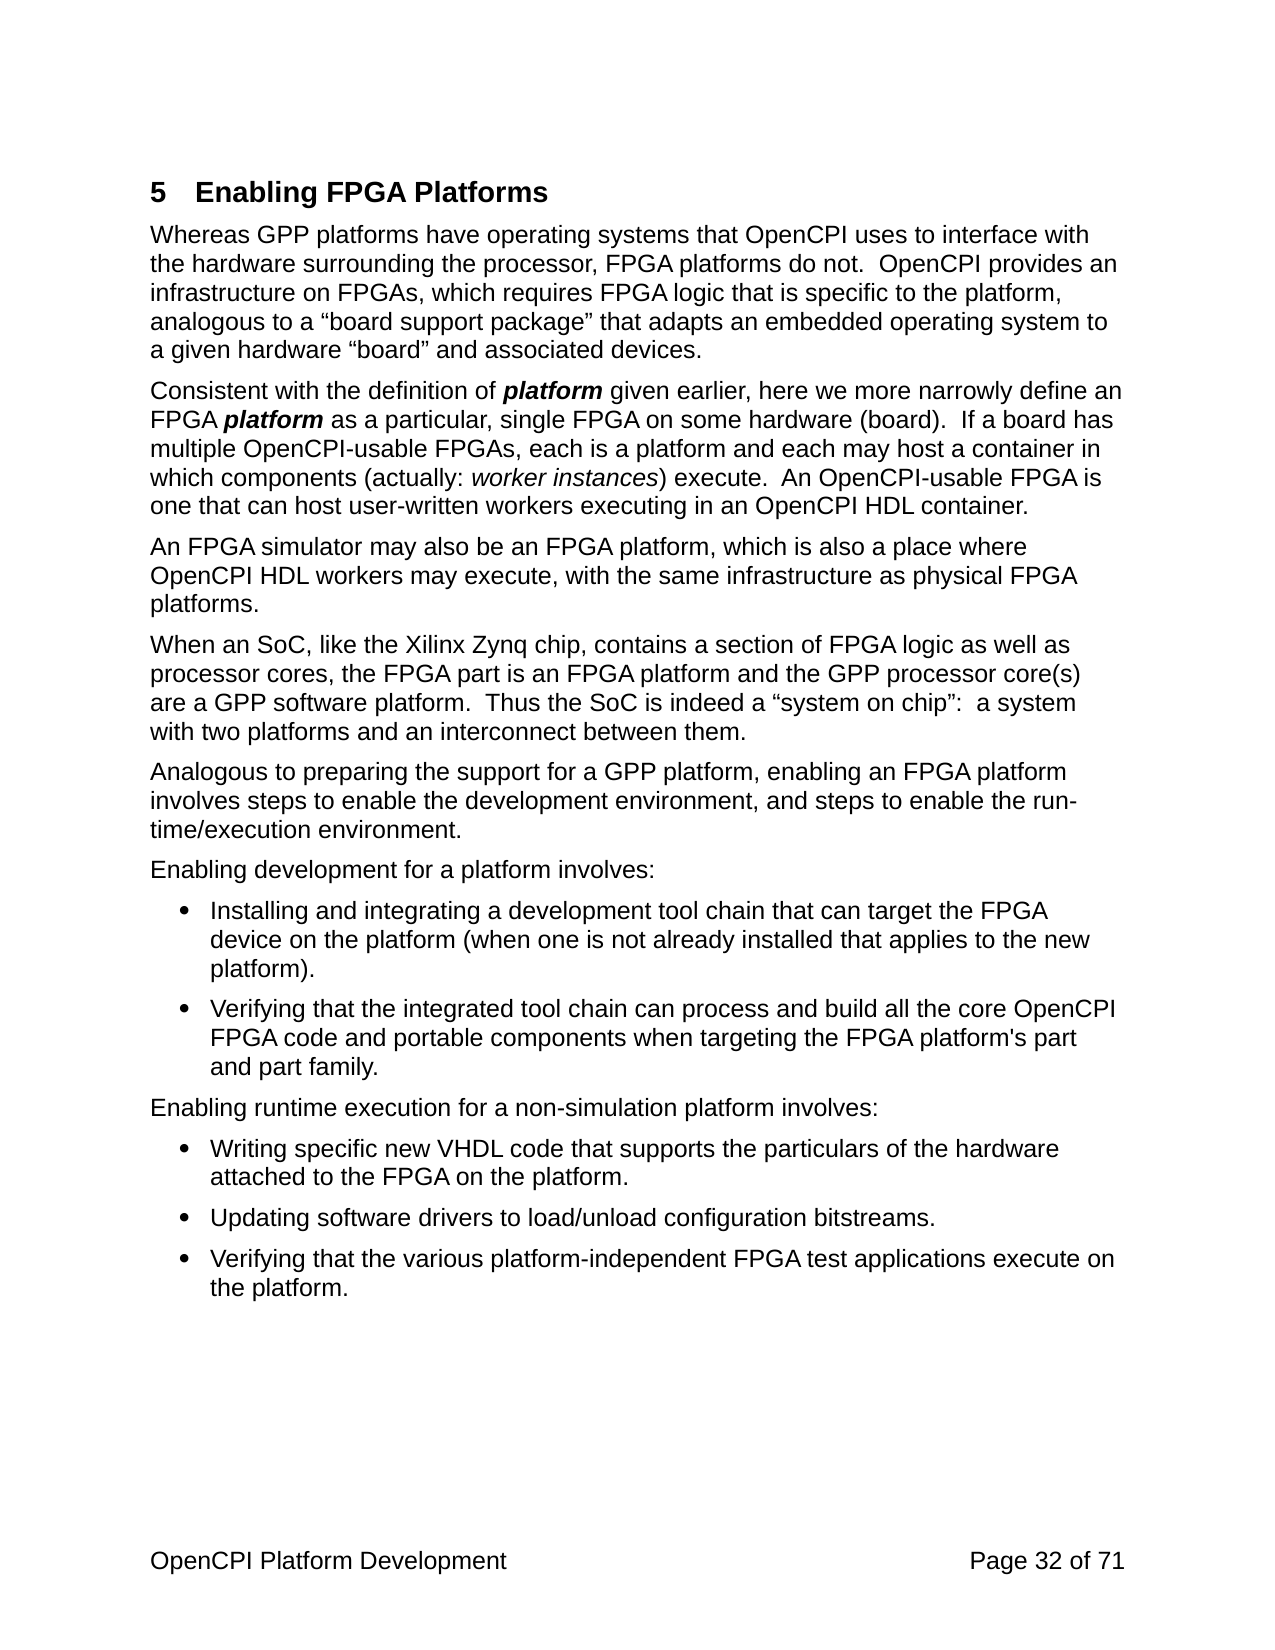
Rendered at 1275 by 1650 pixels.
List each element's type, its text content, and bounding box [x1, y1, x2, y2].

text When an SoC, like the Xilinx Zynq chip, contains a section of FPGA logic as well as processor cores, the FPGA part is an FPGA platform and the GPP processor core(s) are a GPP software platform. Thus the SoC is indeed a “system on chip”: a system with two platforms and an interconnect between them. [150, 630, 1125, 745]
text Whereas GPP platforms have operating systems that OpenCPI uses to interface with the hardware surrounding the processor, FPGA platforms do not. OpenCPI provides an infrastructure on FPGAs, which requires FPGA logic that is specific to the platform, analogous to a “board support package” that adapts an embedded operating system to a given hardware “board” and associated devices. [150, 221, 1125, 364]
list Verifying that the various platform-independent FPGA test applications execute on the platform. [180, 1244, 1125, 1302]
text An FPGA simulator may also be an FPGA platform, which is also a place where OpenCPI HDL workers may execute, with the same infrastructure as physical FPGA platforms. [150, 532, 1125, 618]
list Verifying that the integrated tool chain can process and build all the core OpenCPI FPGA code and portable components when targeting the FPGA platform's part and part family. [180, 994, 1125, 1081]
list Installing and integrating a development tool chain that can target the FPGA device on the platform (when one is not already installed that applies to the new platform). [180, 896, 1125, 982]
subtitle Enabling FPGA Platforms [150, 175, 1125, 208]
text Consistent with the definition of platform given earlier, here we more narrowly define an FPGA platform as a particular, single FPGA on some hardware (board). If a board has multiple OpenCPI-usable FPGAs, each is a platform and each may host a container in which components (actually: worker instances) execute. An OpenCPI-usable FPGA is one that can host user-written workers executing in an OpenCPI HDL container. [150, 376, 1125, 520]
text Analogous to preparing the support for a GPP platform, enabling an FPGA platform involves steps to enable the development environment, and steps to enable the run-time/execution environment. [150, 757, 1125, 843]
list Updating software drivers to load/unload configuration bitstreams. [180, 1203, 1125, 1232]
text Enabling development for a platform involves: [150, 855, 1125, 884]
text Enabling runtime execution for a non-simulation platform involves: [150, 1093, 1125, 1122]
list Writing specific new VHDL code that supports the particulars of the hardware attached to the FPGA on the platform. [180, 1133, 1125, 1191]
